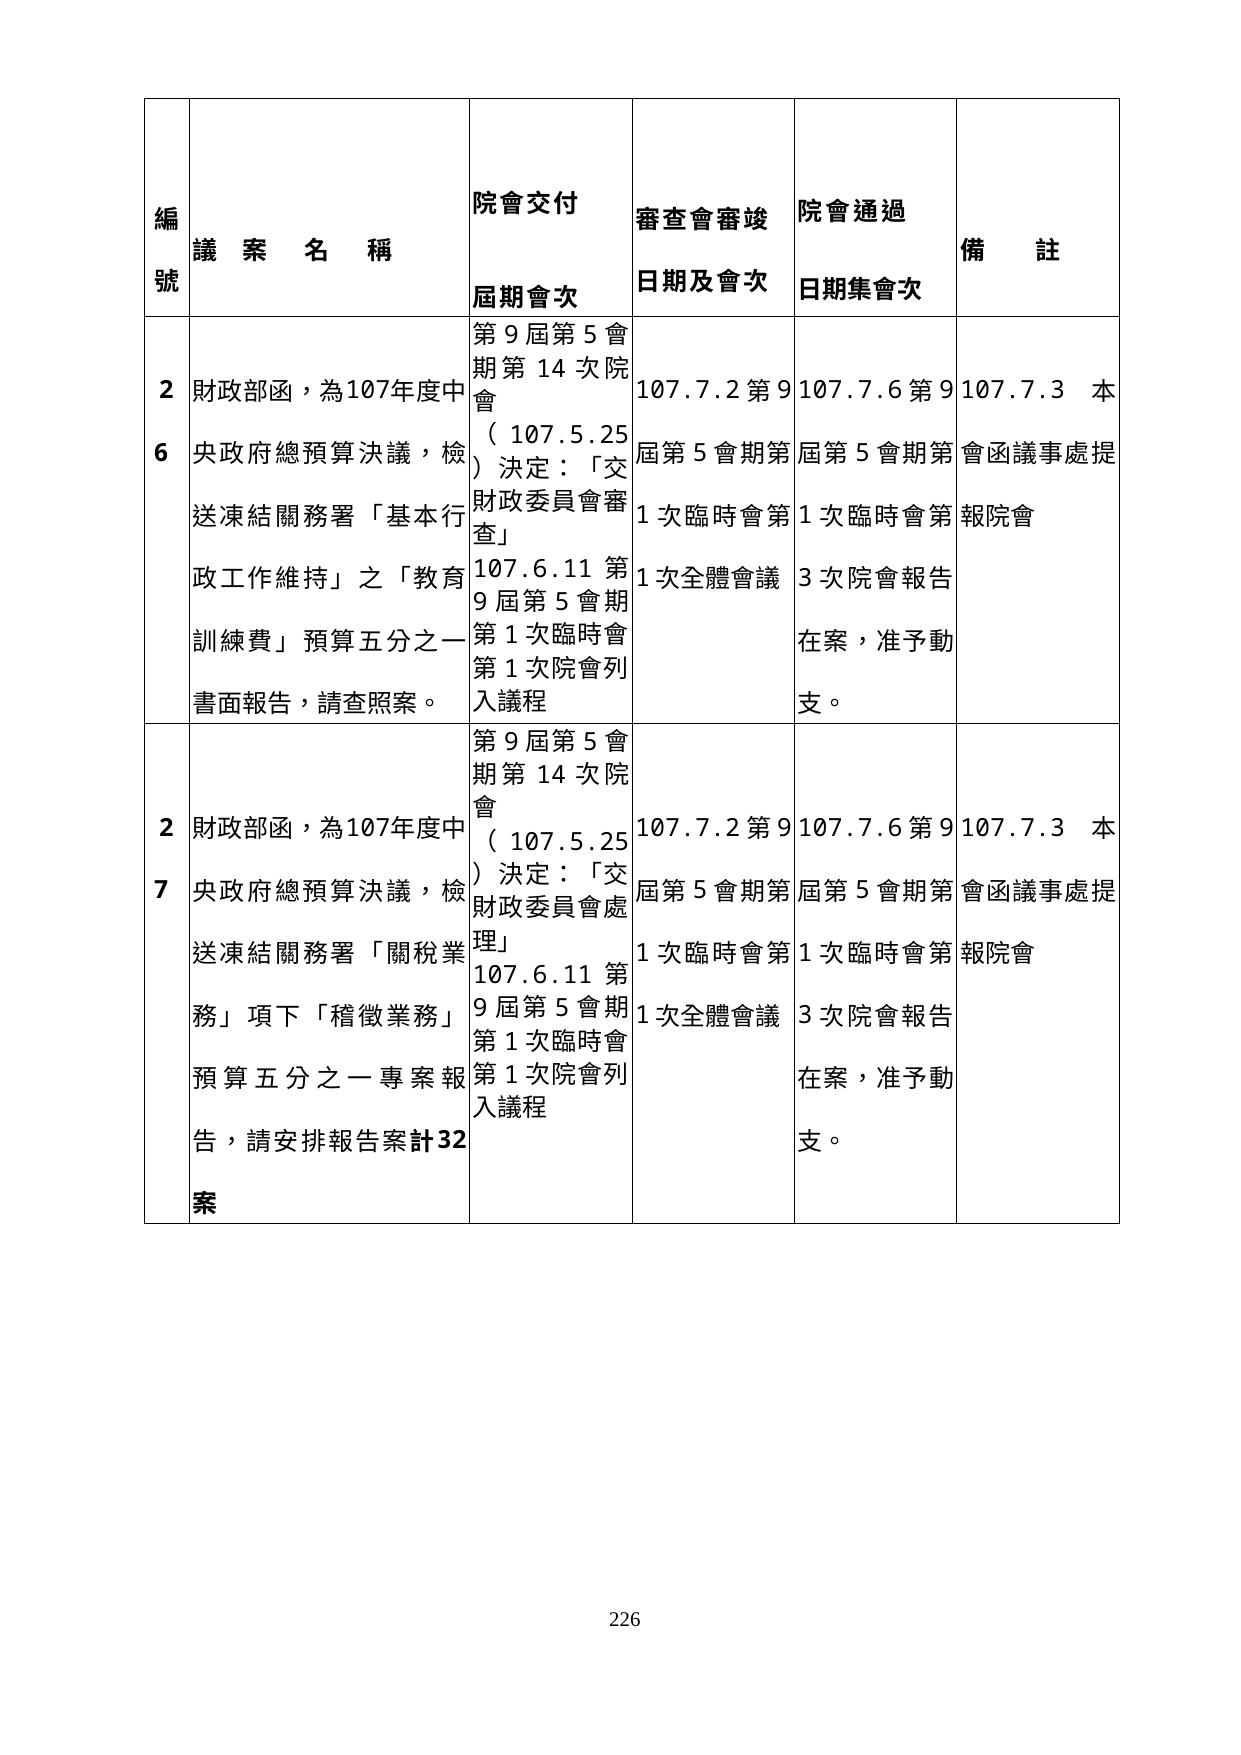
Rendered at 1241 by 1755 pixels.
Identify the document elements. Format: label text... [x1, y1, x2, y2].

table_cell 107.7.6第9屆第5會期第1次臨時會第3次院會報告在案，准予動支。 [795, 317, 956, 722]
table_cell 財政部函，為107年度中央政府總預算決議，檢送凍結關務署「基本行政工作維持」之「教育訓練費」預算五分之一書面報告，請查照案。 [190, 317, 469, 722]
table_cell 107.7.3本會函議事處提報院會 [957, 724, 1119, 1222]
table_header 編號 [145, 99, 189, 316]
table_cell 第9屆第5會期第14次院會（107.5.25）決定：「交財政委員會審查」 107.6.11第9屆第5會期第1次臨時會第1次院會列入議程 [470, 317, 632, 722]
table_header 院會交付 屆期會次 [470, 99, 632, 316]
table_cell 107.7.3本會函議事處提報院會 [957, 317, 1119, 722]
table_cell 107.7.2第9屆第5會期第1次臨時會第1次全體會議 [633, 724, 794, 1222]
table_cell 第9屆第5會期第14次院會（107.5.25）決定：「交財政委員會處理」 107.6.11第9屆第5會期第1次臨時會第1次院會列入議程 [470, 724, 632, 1222]
table_header 院會通過 日期集會次 [795, 99, 956, 316]
table_header 備 註 [957, 99, 1119, 316]
table_header 議 案 名 稱 [190, 99, 469, 316]
table_cell 財政部函，為107年度中央政府總預算決議，檢送凍結關務署「關稅業務」項下「稽徵業務」預算五分之一專案報告，請安排報告案計32案 [190, 724, 469, 1222]
table_cell 107.7.6第9屆第5會期第1次臨時會第3次院會報告在案，准予動支。 [795, 724, 956, 1222]
table_header 審查會審竣日期及會次 [633, 99, 794, 316]
table_cell 107.7.2第9屆第5會期第1次臨時會第1次全體會議 [633, 317, 794, 722]
table_cell [145, 724, 189, 1222]
table_cell [145, 317, 189, 722]
